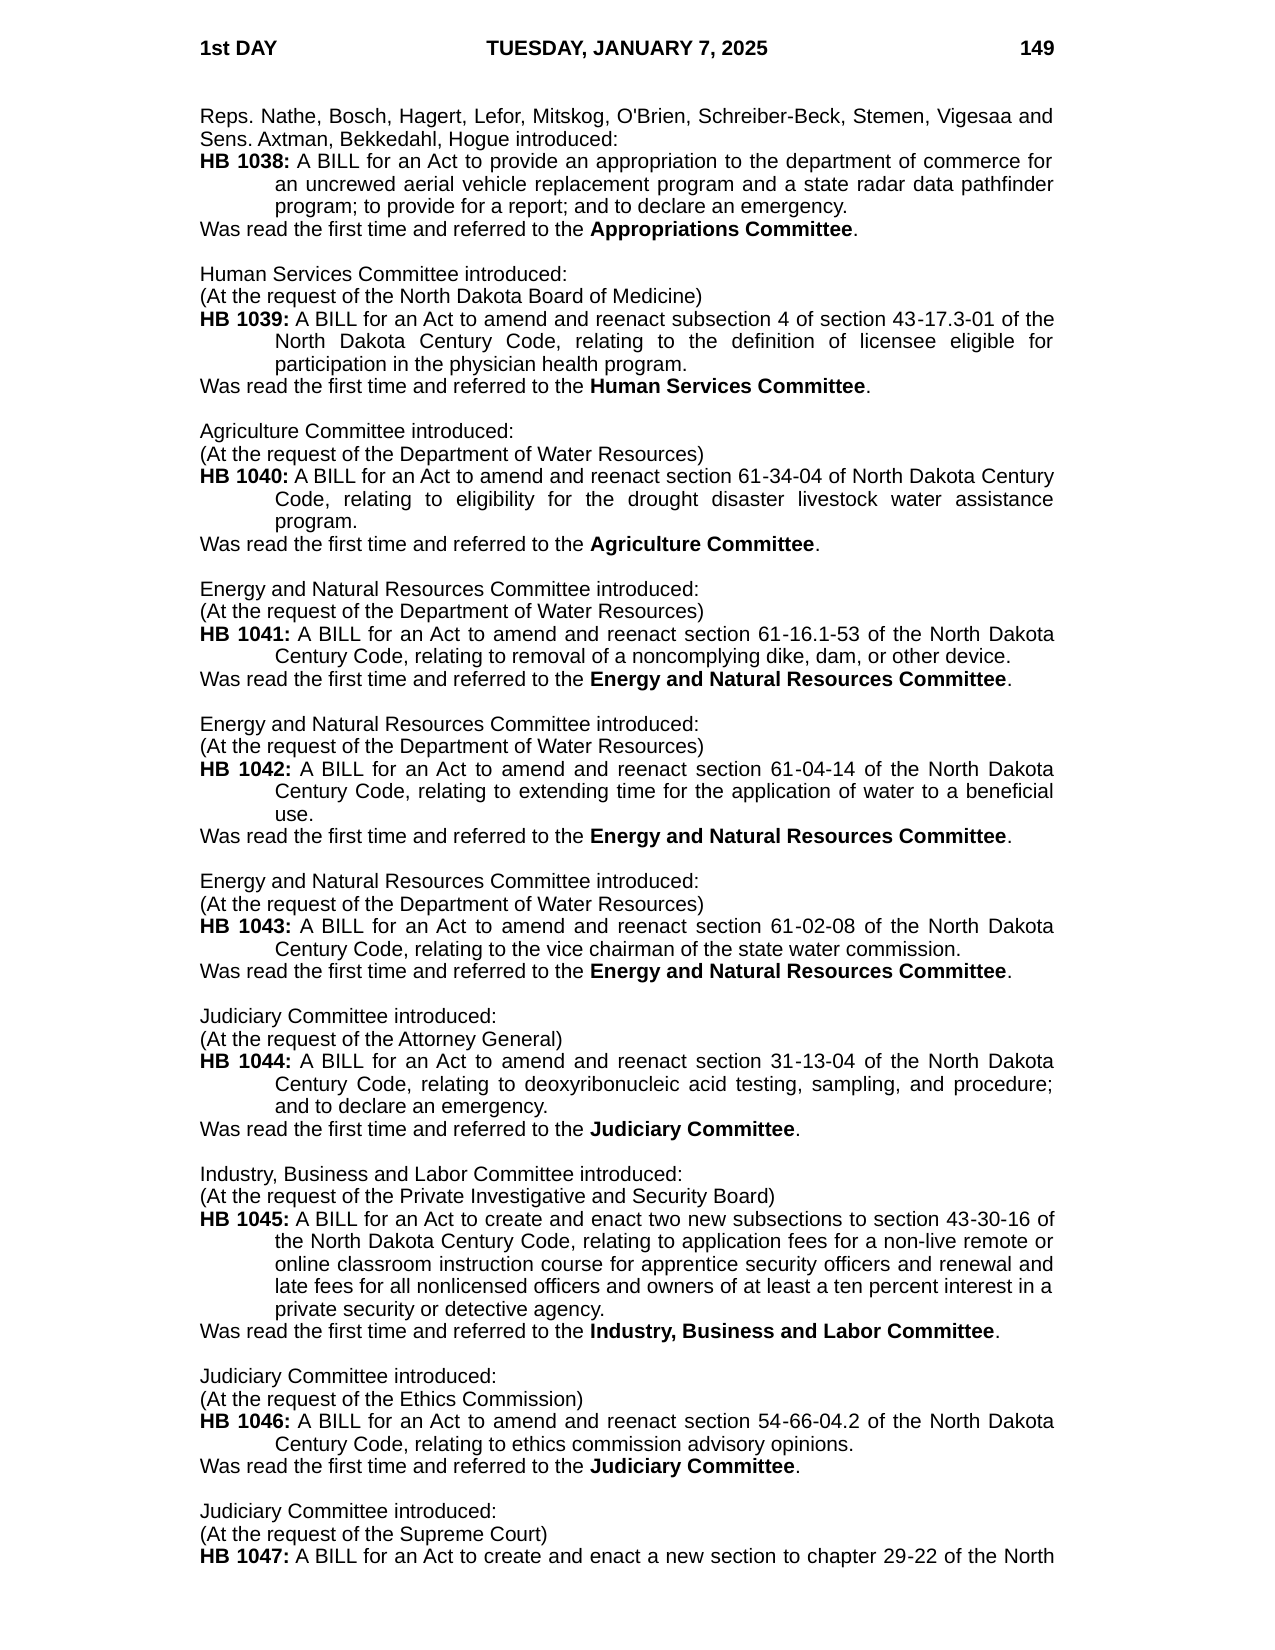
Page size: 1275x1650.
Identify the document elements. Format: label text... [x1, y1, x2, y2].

text Was read the first time and referred to the Human Services Committee. [199, 376, 1054, 398]
text Was read the first time and referred to the Agriculture Committee. [199, 533, 1054, 556]
title HB 1039: A BILL for an Act to amend and reenact subsection 4 of section 43‑17.3‑01 of the North Dakota Century Code, relating to the definition of licensee eligible for participation in the physician health program. [199, 308, 1054, 376]
text (At the request of the Department of Water Resources) [199, 443, 1054, 466]
text Was read the first time and referred to the Industry, Business and Labor Committee. [199, 1321, 1054, 1343]
title HB 1042: A BILL for an Act to amend and reenact section 61‑04‑14 of the North Dakota Century Code, relating to extending time for the application of water to a beneficial use. [199, 758, 1054, 826]
title HB 1047: A BILL for an Act to create and enact a new section to chapter 29‑22 of the North [199, 1546, 1054, 1568]
text Agriculture Committee introduced: [199, 421, 1054, 443]
text (At the request of the North Dakota Board of Medicine) [199, 286, 1054, 308]
text (At the request of the Private Investigative and Security Board) [199, 1186, 1054, 1208]
text Reps. Nathe, Bosch, Hagert, Lefor, Mitskog, O'Brien, Schreiber-Beck, Stemen, Vigesaa and Sens. Axtman, Bekkedahl, Hogue introduced: [199, 106, 1054, 151]
text (At the request of the Attorney General) [199, 1028, 1054, 1051]
text Was read the first time and referred to the Appropriations Committee. [199, 218, 1054, 241]
text Judiciary Committee introduced: [199, 1501, 1054, 1523]
text Energy and Natural Resources Committee introduced: [199, 713, 1054, 736]
title HB 1043: A BILL for an Act to amend and reenact section 61‑02‑08 of the North Dakota Century Code, relating to the vice chairman of the state water commission. [199, 916, 1054, 961]
text Human Services Committee introduced: [199, 263, 1054, 286]
title HB 1044: A BILL for an Act to amend and reenact section 31‑13‑04 of the North Dakota Century Code, relating to deoxyribonucleic acid testing, sampling, and procedure; and to declare an emergency. [199, 1051, 1054, 1118]
text (At the request of the Ethics Commission) [199, 1388, 1054, 1411]
text Judiciary Committee introduced: [199, 1006, 1054, 1028]
text (At the request of the Supreme Court) [199, 1523, 1054, 1546]
title HB 1046: A BILL for an Act to amend and reenact section 54‑66‑04.2 of the North Dakota Century Code, relating to ethics commission advisory opinions. [199, 1411, 1054, 1456]
text Energy and Natural Resources Committee introduced: [199, 871, 1054, 893]
text Industry, Business and Labor Committee introduced: [199, 1163, 1054, 1186]
text Was read the first time and referred to the Energy and Natural Resources Committee. [199, 826, 1054, 848]
title [0, 0, 118, 42]
title HB 1038: A BILL for an Act to provide an appropriation to the department of commerce for an uncrewed aerial vehicle replacement program and a state radar data pathfinder program; to provide for a report; and to declare an emergency. [199, 151, 1054, 218]
text Was read the first time and referred to the Judiciary Committee. [199, 1118, 1054, 1141]
title HB 1041: A BILL for an Act to amend and reenact section 61‑16.1‑53 of the North Dakota Century Code, relating to removal of a noncomplying dike, dam, or other device. [199, 623, 1054, 668]
title HB 1040: A BILL for an Act to amend and reenact section 61‑34‑04 of North Dakota Century Code, relating to eligibility for the drought disaster livestock water assistance program. [199, 466, 1054, 533]
text (At the request of the Department of Water Resources) [199, 893, 1054, 916]
text (At the request of the Department of Water Resources) [199, 601, 1054, 623]
text Energy and Natural Resources Committee introduced: [199, 578, 1054, 601]
subtitle Page 149 [9, 9, 109, 33]
text Was read the first time and referred to the Energy and Natural Resources Committee. [199, 668, 1054, 691]
text Was read the first time and referred to the Judiciary Committee. [199, 1456, 1054, 1478]
text Was read the first time and referred to the Energy and Natural Resources Committee. [199, 961, 1054, 983]
text Judiciary Committee introduced: [199, 1366, 1054, 1388]
text (At the request of the Department of Water Resources) [199, 736, 1054, 758]
title HB 1045: A BILL for an Act to create and enact two new subsections to section 43‑30‑16 of the North Dakota Century Code, relating to application fees for a non-live remote or online classroom instruction course for apprentice security officers and renewal and late fees for all nonlicensed officers and owners of at least a ten percent interest in a private security or detective agency. [199, 1208, 1054, 1321]
